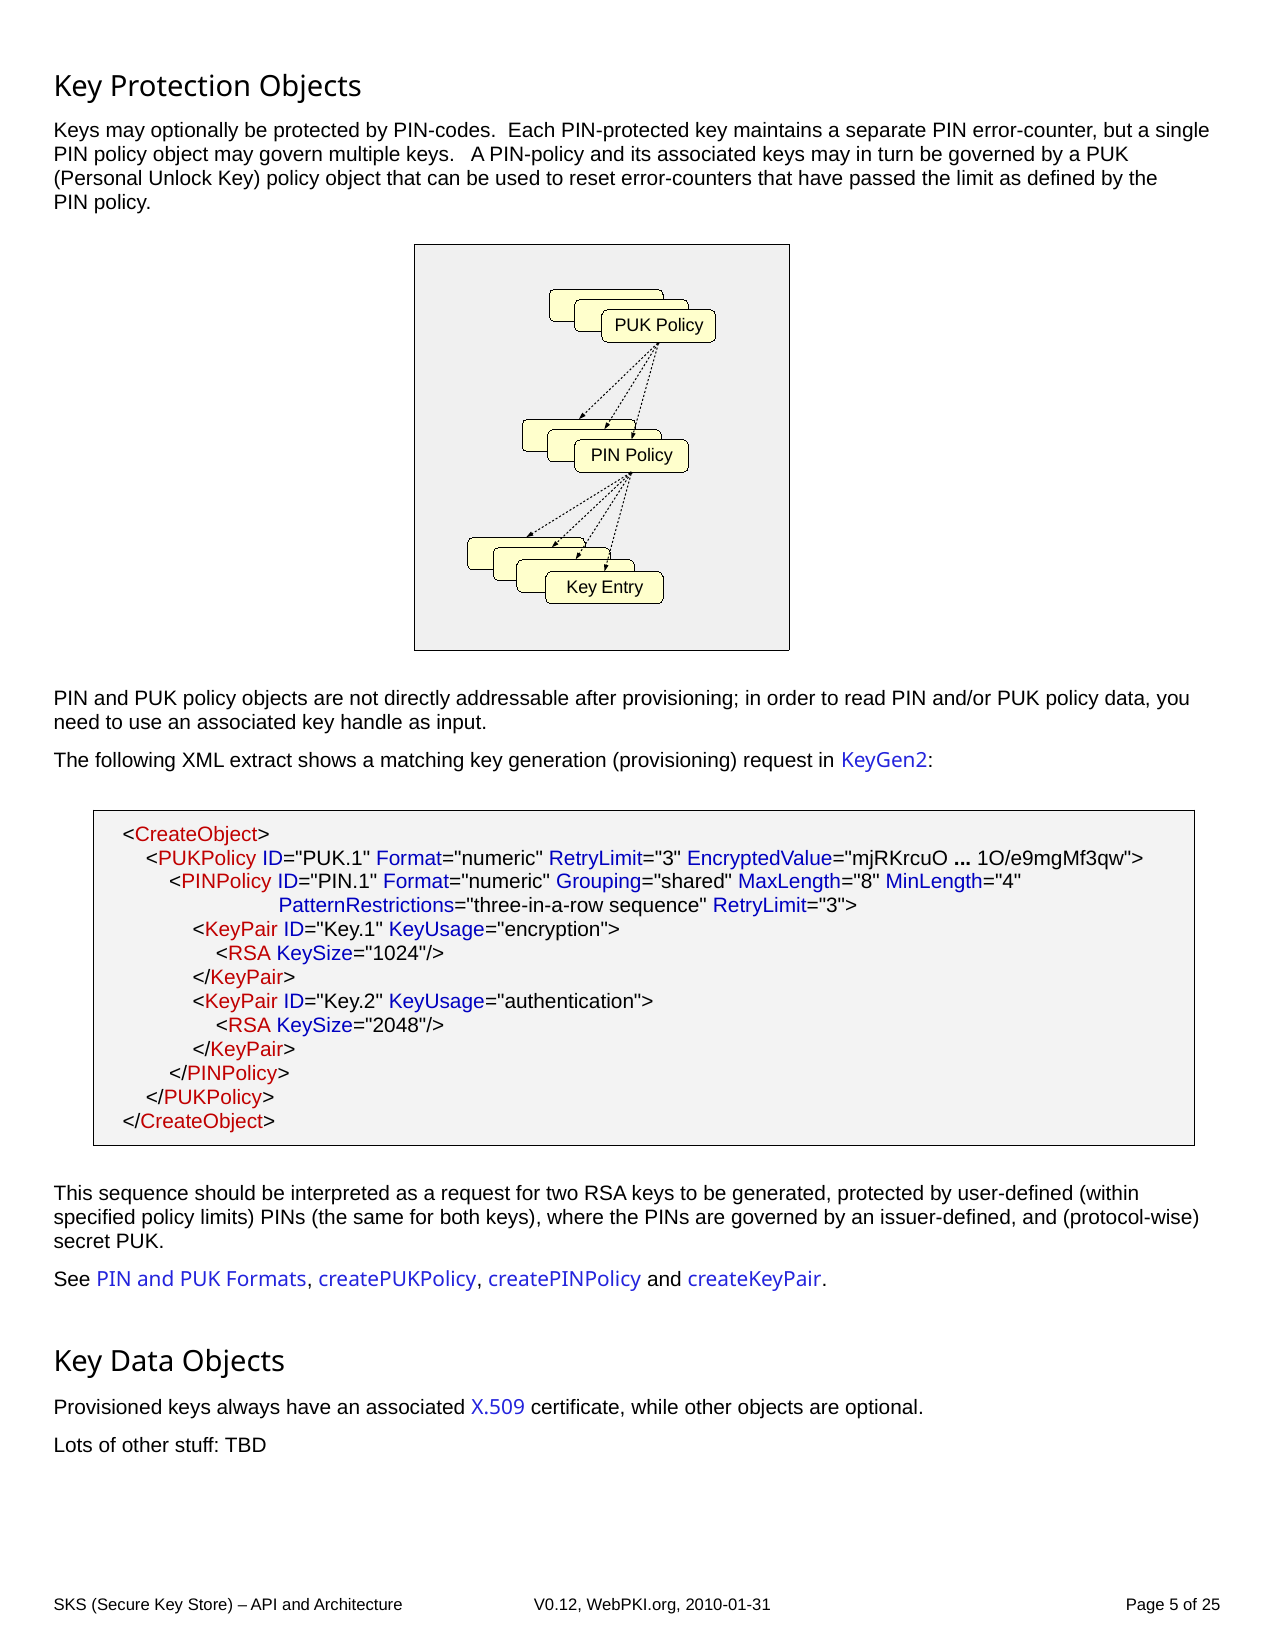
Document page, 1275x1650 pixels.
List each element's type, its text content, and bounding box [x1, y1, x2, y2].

subtitle Key Data Objects [53, 1340, 1221, 1380]
text See PIN and PUK Formats, createPUKPolicy, createPINPolicy and createKeyPair. [53, 1264, 1221, 1293]
subtitle Key Protection Objects [53, 66, 1221, 105]
text PIN and PUK policy objects are not directly addressable after provisioning; in order to read PIN and/or PUK policy data, you need to use an associated key handle as input. [53, 686, 1221, 734]
table_header <CreateObject> <PUKPolicy ID="PUK.1" Format="numeric" RetryLimit="3" EncryptedValue="mjRKrcuO ... 1O/e9mgMf3qw"> <PINPolicy ID="PIN.1" Format="numeric" Grouping="shared" MaxLength="8" MinLength="4" PatternRestrictions="three-in-a-row sequence" RetryLimit="3"> <KeyPair ID="Key.1" KeyUsage="encryption"> <RSA KeySize="1024"/> </KeyPair> <KeyPair ID="Key.2" KeyUsage="authentication"> <RSA KeySize="2048"/> </KeyPair> </PINPolicy> </PUKPolicy> </CreateObject> [94, 811, 1194, 1145]
text This sequence should be interpreted as a request for two RSA keys to be generated, protected by user-defined (within specified policy limits) PINs (the same for both keys), where the PINs are governed by an issuer-defined, and (protocol-wise) secret PUK. [53, 1181, 1221, 1252]
text Lots of other stuff: TBD [53, 1432, 1221, 1456]
text Provisioned keys always have an associated X.509 certificate, while other objects are optional. [53, 1392, 1221, 1421]
text Keys may optionally be protected by PIN-codes. Each PIN-protected key maintains a separate PIN error-counter, but a single PIN policy object may govern multiple keys. A PIN-policy and its associated keys may in turn be governed by a PUK (Personal Unlock Key) policy object that can be used to reset error-counters that have passed the limit as defined by the PIN policy. [53, 118, 1221, 214]
text The following XML extract shows a matching key generation (provisioning) request in KeyGen2: [53, 745, 1221, 798]
